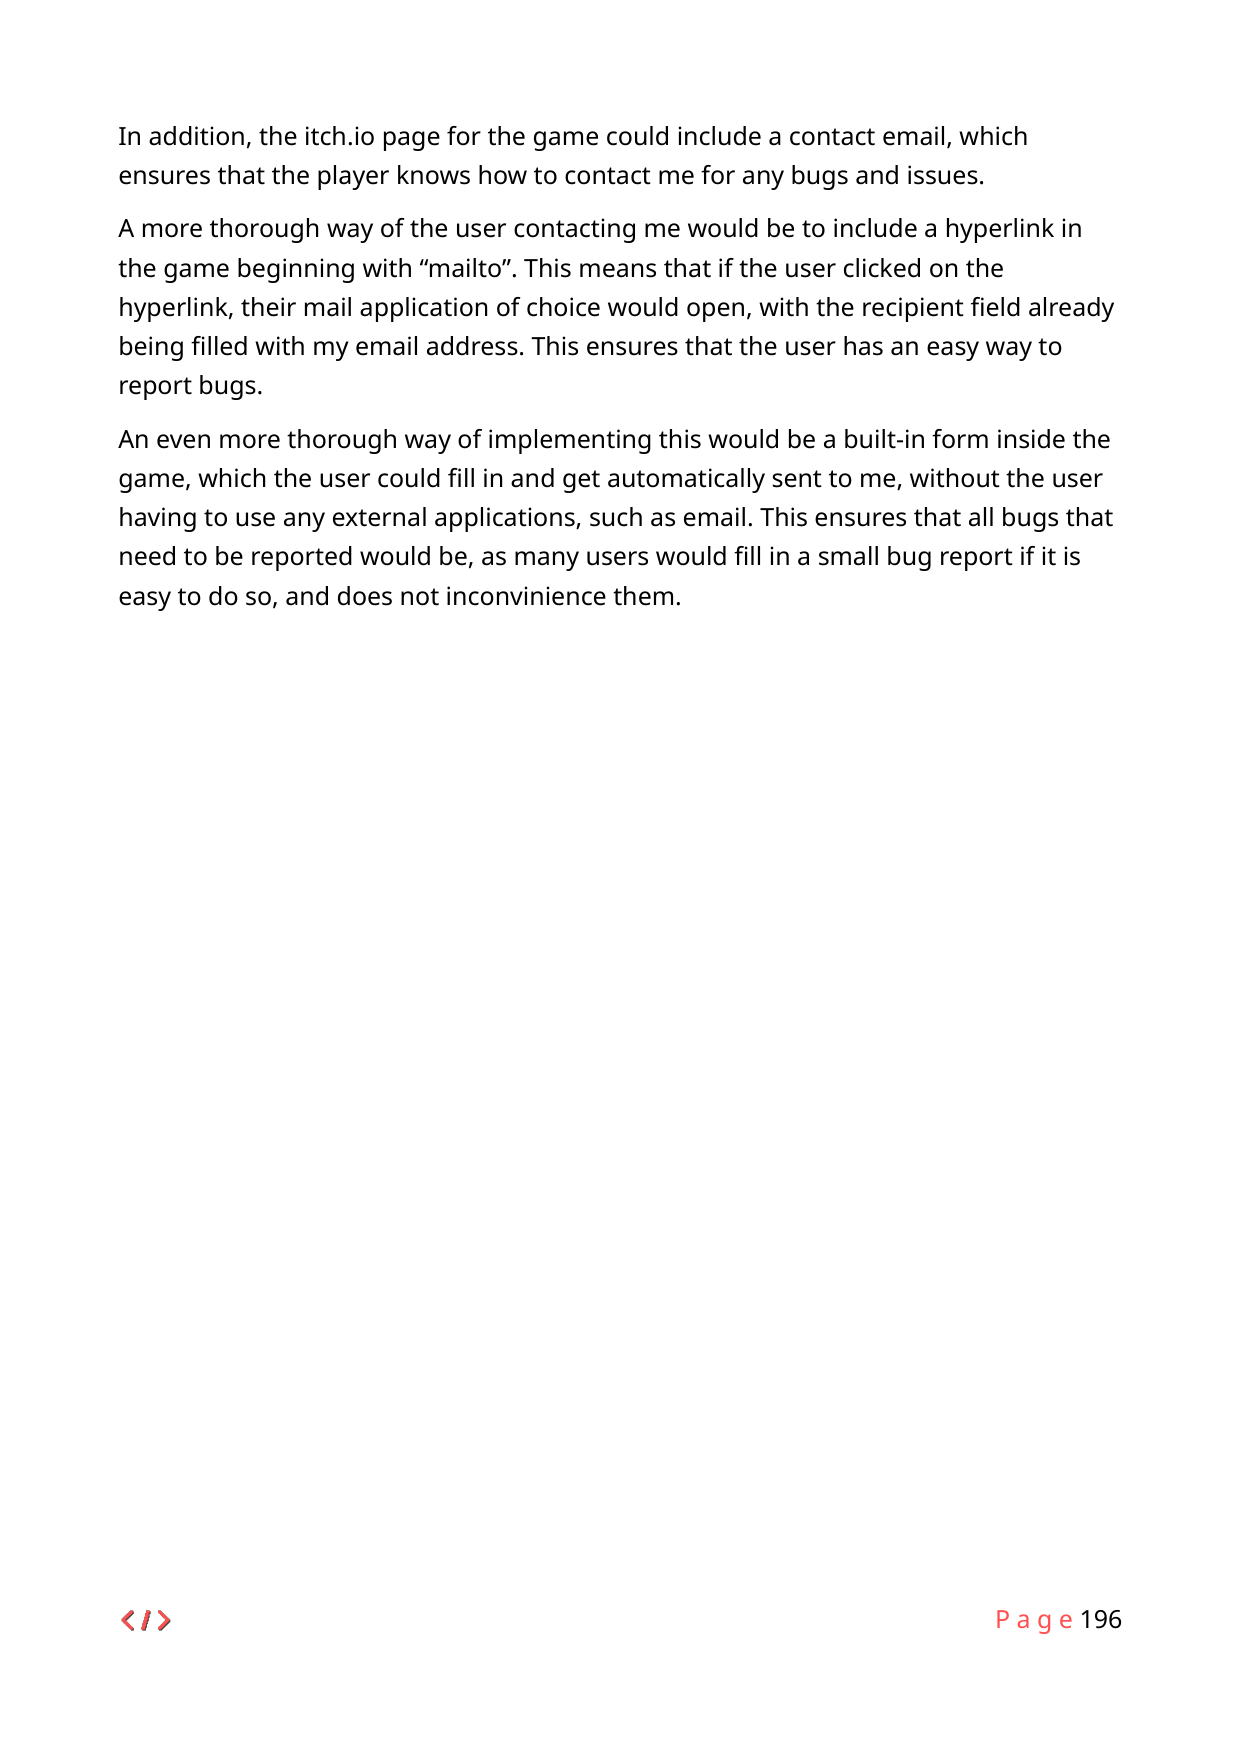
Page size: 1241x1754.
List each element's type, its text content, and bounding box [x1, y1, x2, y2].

picture [116, 1591, 175, 1649]
text In addition, the itch.io page for the game could include a contact email, which ensures that the player knows how to contact me for any bugs and issues. [118, 118, 1122, 191]
text An even more thorough way of implementing this would be a built-in form inside the game, which the user could fill in and get automatically sent to me, without the user having to use any external applications, such as email. This ensures that all bugs that need to be reported would be, as many users would fill in a small bug report if it is easy to do so, and does not inconvinience them. [118, 421, 1122, 612]
text A more thorough way of the user contacting me would be to include a hyperlink in the game beginning with “mailto”. This means that if the user clicked on the hyperlink, their mail application of choice would open, with the recipient field already being filled with my email address. This ensures that the user has an easy way to report bugs. [118, 211, 1122, 402]
